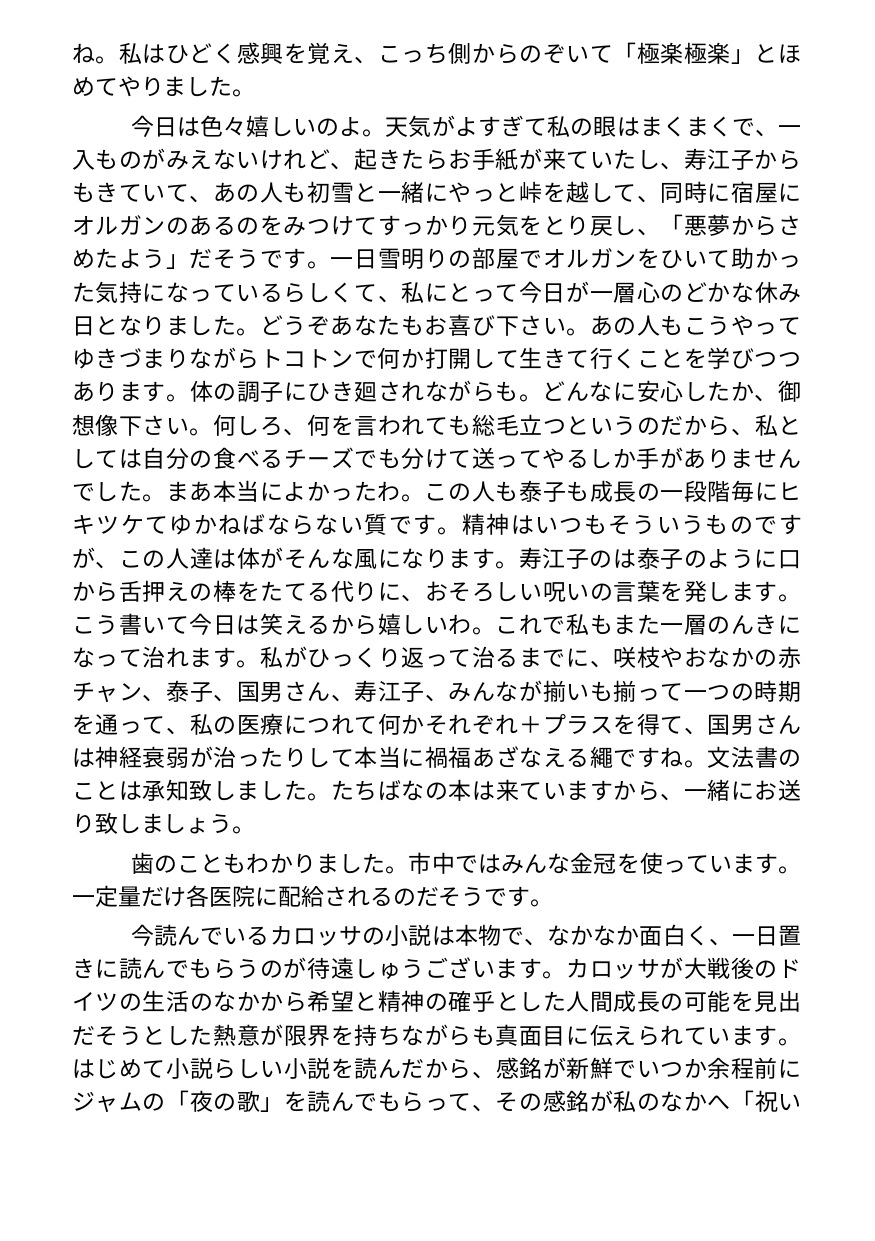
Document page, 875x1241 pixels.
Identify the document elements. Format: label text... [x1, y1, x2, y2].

text 今日は色々嬉しいのよ。天気がよすぎて私の眼はまくまくで、一入ものがみえないけれど、起きたらお手紙が来ていたし、寿江子からもきていて、あの人も初雪と一緒にやっと峠を越して、同時に宿屋にオルガンのあるのをみつけてすっかり元気をとり戻し、「悪夢からさめたよう」だそうです。一日雪明りの部屋でオルガンをひいて助かった気持になっているらしくて、私にとって今日が一層心のどかな休み日となりました。どうぞあなたもお喜び下さい。あの人もこうやってゆきづまりながらトコトンで何か打開して生きて行くことを学びつつあります。体の調子にひき廻されながらも。どんなに安心したか、御想像下さい。何しろ、何を言われても総毛立つというのだから、私としては自分の食べるチーズでも分けて送ってやるしか手がありませんでした。まあ本当によかったわ。この人も泰子も成長の一段階毎にヒキツケてゆかねばならない質です。精神はいつもそういうものですが、この人達は体がそんな風になります。寿江子のは泰子のように口から舌押えの棒をたてる代りに、おそろしい呪いの言葉を発します。こう書いて今日は笑えるから嬉しいわ。これで私もまた一層のんきになって治れます。私がひっくり返って治るまでに、咲枝やおなかの赤チャン、泰子、国男さん、寿江子、みんなが揃いも揃って一つの時期を通って、私の医療につれて何かそれぞれ＋プラスを得て、国男さんは神経衰弱が治ったりして本当に禍福あざなえる繩ですね。文法書のことは承知致しました。たちばなの本は来ていますから、一緒にお送り致しましょう。 [72, 108, 802, 839]
text ね。私はひどく感興を覚え、こっち側からのぞいて「極楽極楽」とほめてやりました。 [72, 36, 802, 102]
text 歯のこともわかりました。市中ではみんな金冠を使っています。一定量だけ各医院に配給されるのだそうです。 [72, 845, 802, 912]
text 今読んでいるカロッサの小説は本物で、なかなか面白く、一日置きに読んでもらうのが待遠しゅうございます。カロッサが大戦後のドイツの生活のなかから希望と精神の確乎とした人間成長の可能を見出だそうとした熱意が限界を持ちながらも真面目に伝えられています。はじめて小説らしい小説を読んだから、感銘が新鮮でいつか余程前にジャムの「夜の歌」を読んでもらって、その感銘が私のなかへ「祝い [72, 918, 802, 1117]
